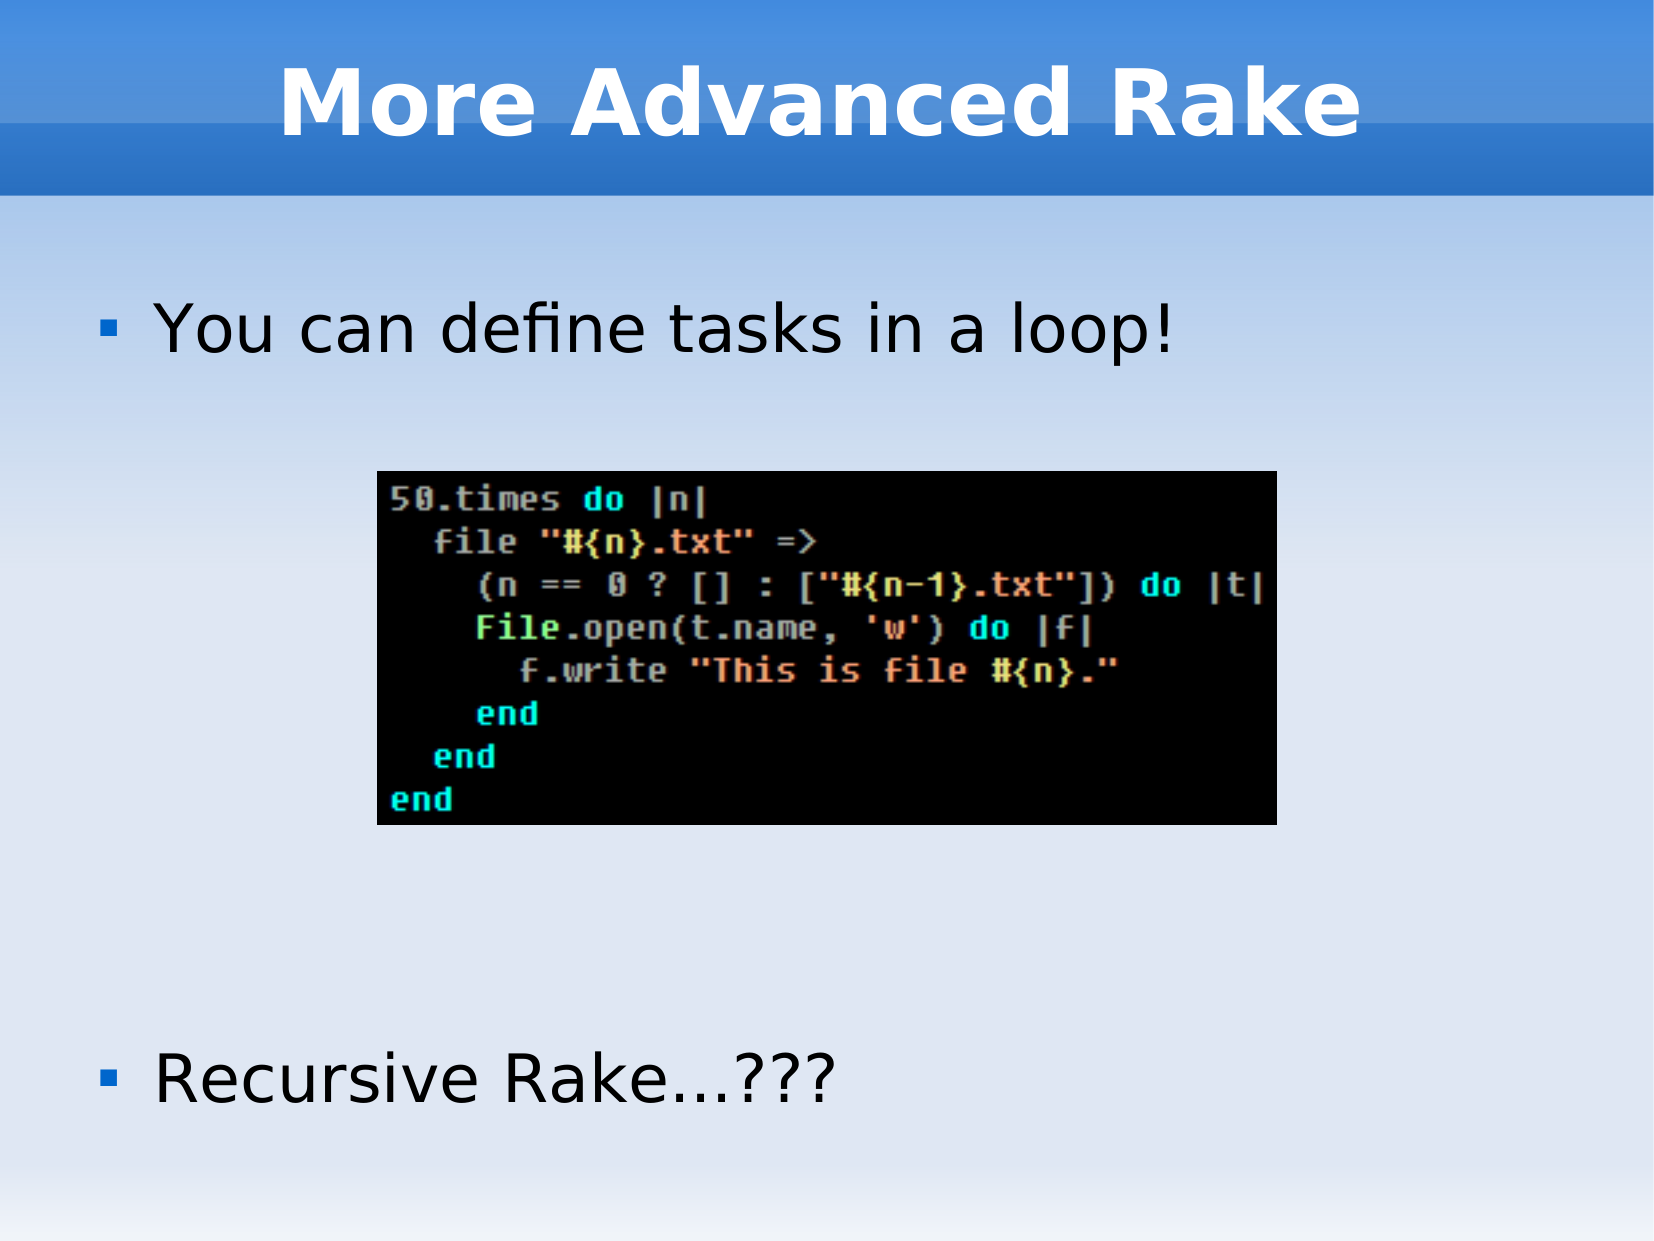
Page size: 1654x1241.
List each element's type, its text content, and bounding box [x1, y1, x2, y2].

picture [0, 0, 1654, 1241]
list You can define tasks in a loop! Recursive Rake...??? [82, 290, 1571, 1119]
title More Advanced Rake [76, 0, 1565, 208]
